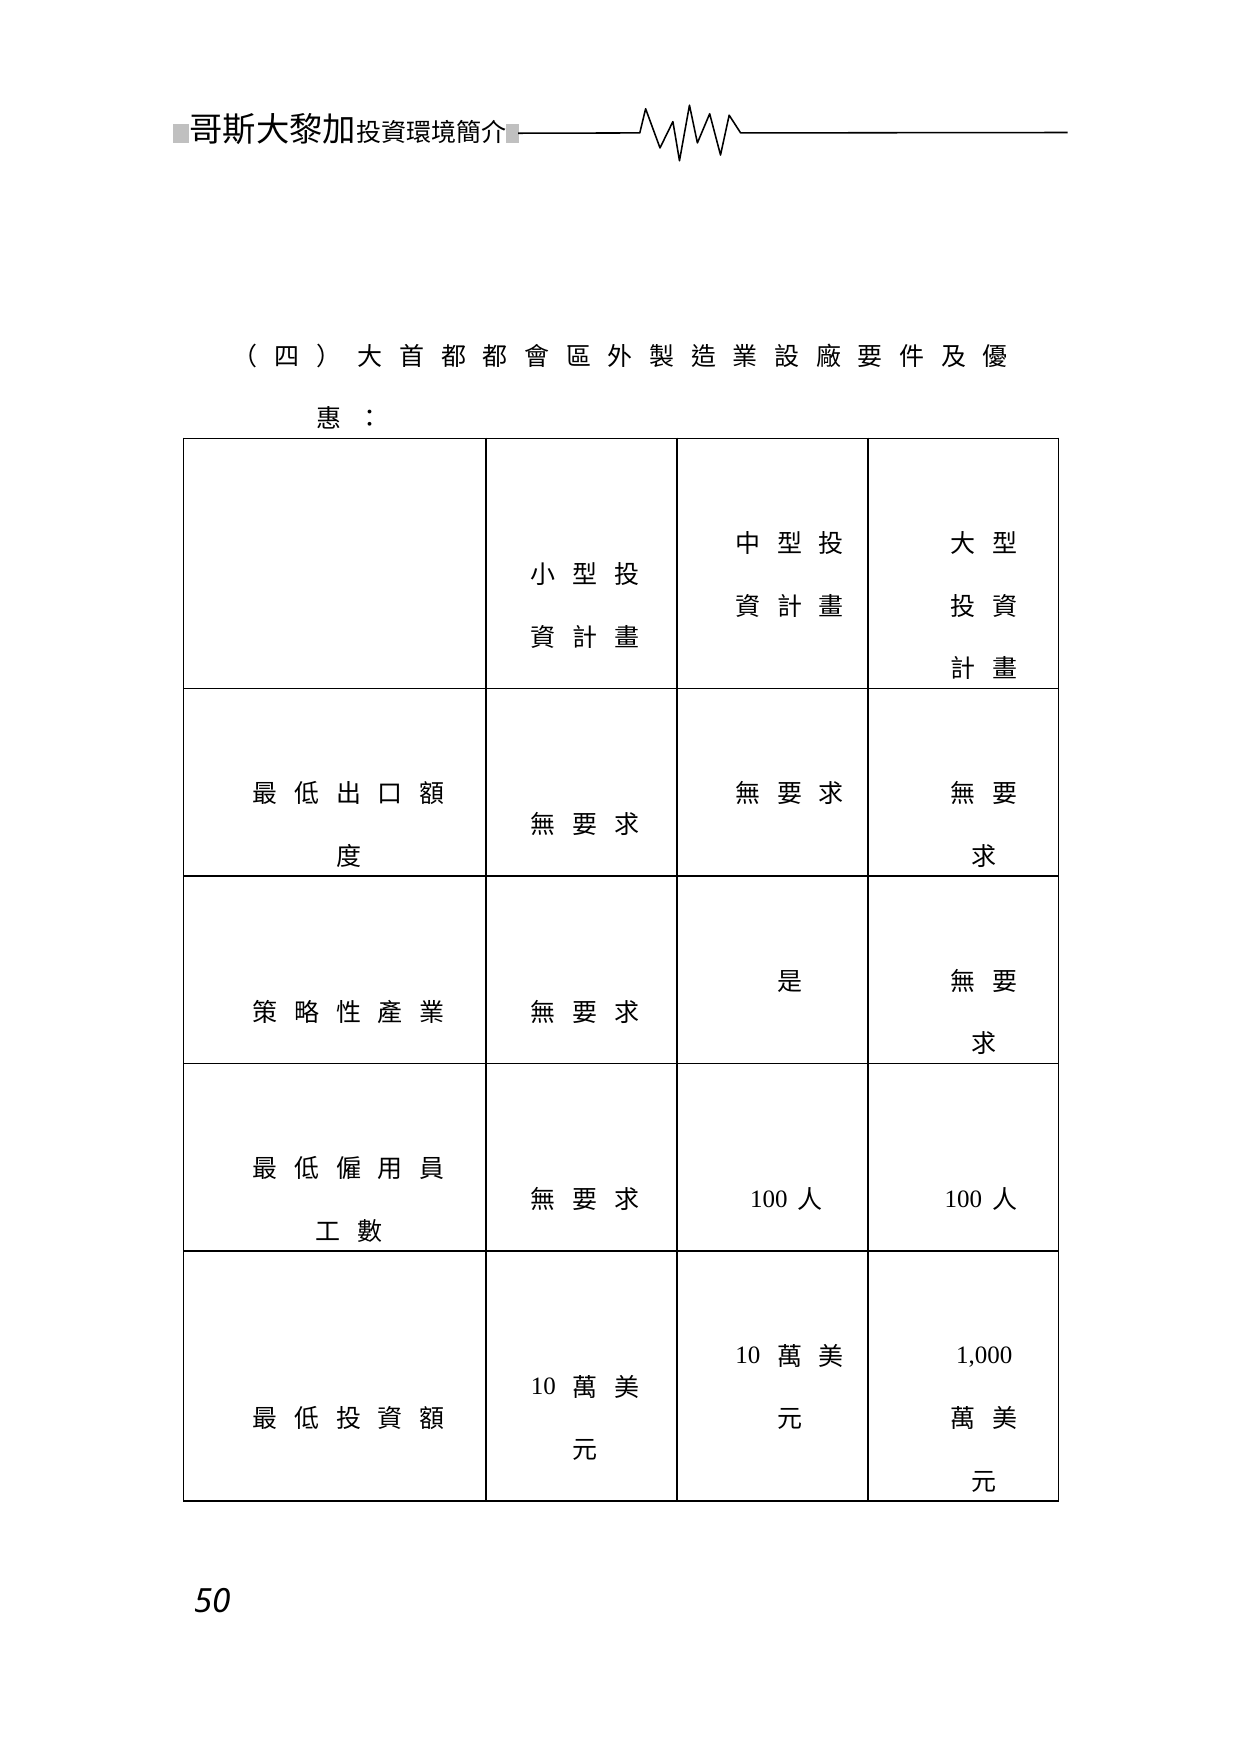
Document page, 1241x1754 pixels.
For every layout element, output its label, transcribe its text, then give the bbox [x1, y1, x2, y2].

table_header 中型投資計畫 [678, 439, 867, 688]
table_cell 最低投資額 [184, 1252, 485, 1500]
table_header 大型投資計畫 [869, 439, 1058, 688]
table_cell 無要求 [487, 877, 676, 1063]
table_cell 無要求 [678, 689, 867, 875]
table_cell 10萬美元 [678, 1252, 867, 1500]
table_header 小型投資計畫 [487, 439, 676, 688]
table_cell 是 [678, 877, 867, 1063]
table_cell 100人 [678, 1064, 867, 1250]
table_cell 無要求 [869, 689, 1058, 875]
text （四）大首都都會區外製造業設廠要件及優惠： [207, 313, 1058, 438]
table_cell 10萬美元 [487, 1252, 676, 1500]
table_cell 無要求 [487, 689, 676, 875]
table_cell 1,000萬美元 [869, 1252, 1058, 1500]
table_cell 100人 [869, 1064, 1058, 1250]
table_cell 最低出口額度 [184, 689, 485, 875]
table_header [184, 439, 485, 688]
table_cell 策略性產業 [184, 877, 485, 1063]
table_cell 無要求 [487, 1064, 676, 1250]
table_cell 最低僱用員工數 [184, 1064, 485, 1250]
table_cell 無要求 [869, 877, 1058, 1063]
